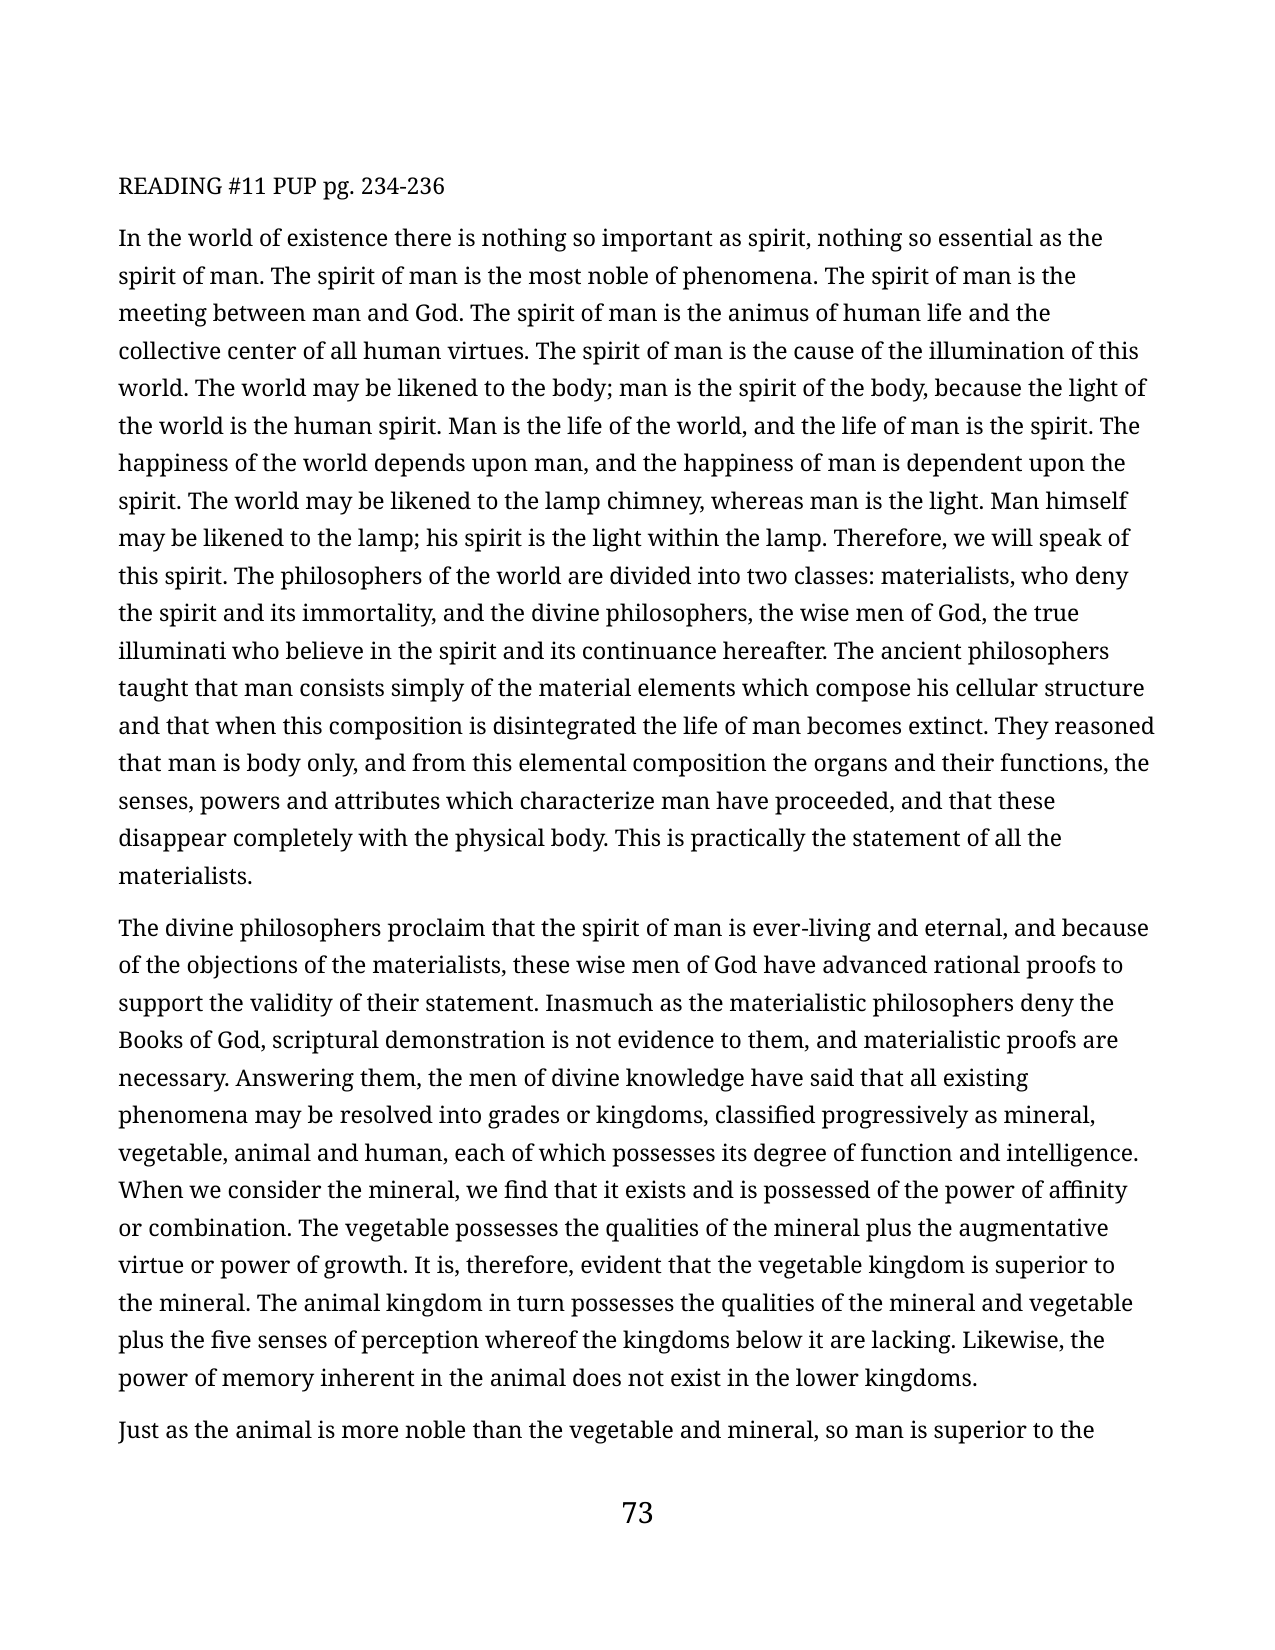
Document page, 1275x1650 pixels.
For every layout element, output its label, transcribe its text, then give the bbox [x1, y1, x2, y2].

text The divine philosophers proclaim that the spirit of man is ever‑living and eternal, and because of the objections of the materialists, these wise men of God have advanced rational proofs to support the validity of their statement. Inasmuch as the materialistic philosophers deny the Books of God, scriptural demonstration is not evidence to them, and materialistic proofs are necessary. Answering them, the men of divine knowledge have said that all existing phenomena may be resolved into grades or kingdoms, classified progressively as mineral, vegetable, animal and human, each of which possesses its degree of function and intelligence. When we consider the mineral, we find that it exists and is possessed of the power of affinity or combination. The vegetable possesses the qualities of the mineral plus the augmentative virtue or power of growth. It is, therefore, evident that the vegetable kingdom is superior to the mineral. The animal kingdom in turn possesses the qualities of the mineral and vegetable plus the five senses of perception whereof the kingdoms below it are lacking. Likewise, the power of memory inherent in the animal does not exist in the lower kingdoms. [118, 912, 1157, 1393]
text In the world of existence there is nothing so important as spirit, nothing so essential as the spirit of man. The spirit of man is the most noble of phenomena. The spirit of man is the meeting between man and God. The spirit of man is the animus of human life and the collective center of all human virtues. The spirit of man is the cause of the illumination of this world. The world may be likened to the body; man is the spirit of the body, because the light of the world is the human spirit. Man is the life of the world, and the life of man is the spirit. The happiness of the world depends upon man, and the happiness of man is dependent upon the spirit. The world may be likened to the lamp chimney, whereas man is the light. Man himself may be likened to the lamp; his spirit is the light within the lamp. Therefore, we will speak of this spirit. The philosophers of the world are divided into two classes: materialists, who deny the spirit and its immortality, and the divine philosophers, the wise men of God, the true illuminati who believe in the spirit and its continuance hereafter. The ancient philosophers taught that man consists simply of the material elements which compose his cellular structure and that when this composition is disintegrated the life of man becomes extinct. They reasoned that man is body only, and from this elemental composition the organs and their functions, the senses, powers and attributes which characterize man have proceeded, and that these disappear completely with the physical body. This is practically the statement of all the materialists. [118, 222, 1157, 891]
text Just as the animal is more noble than the vegetable and mineral, so man is superior to the [118, 1414, 1157, 1445]
text READING #11 PUP pg. 234‑236 [118, 170, 1157, 201]
